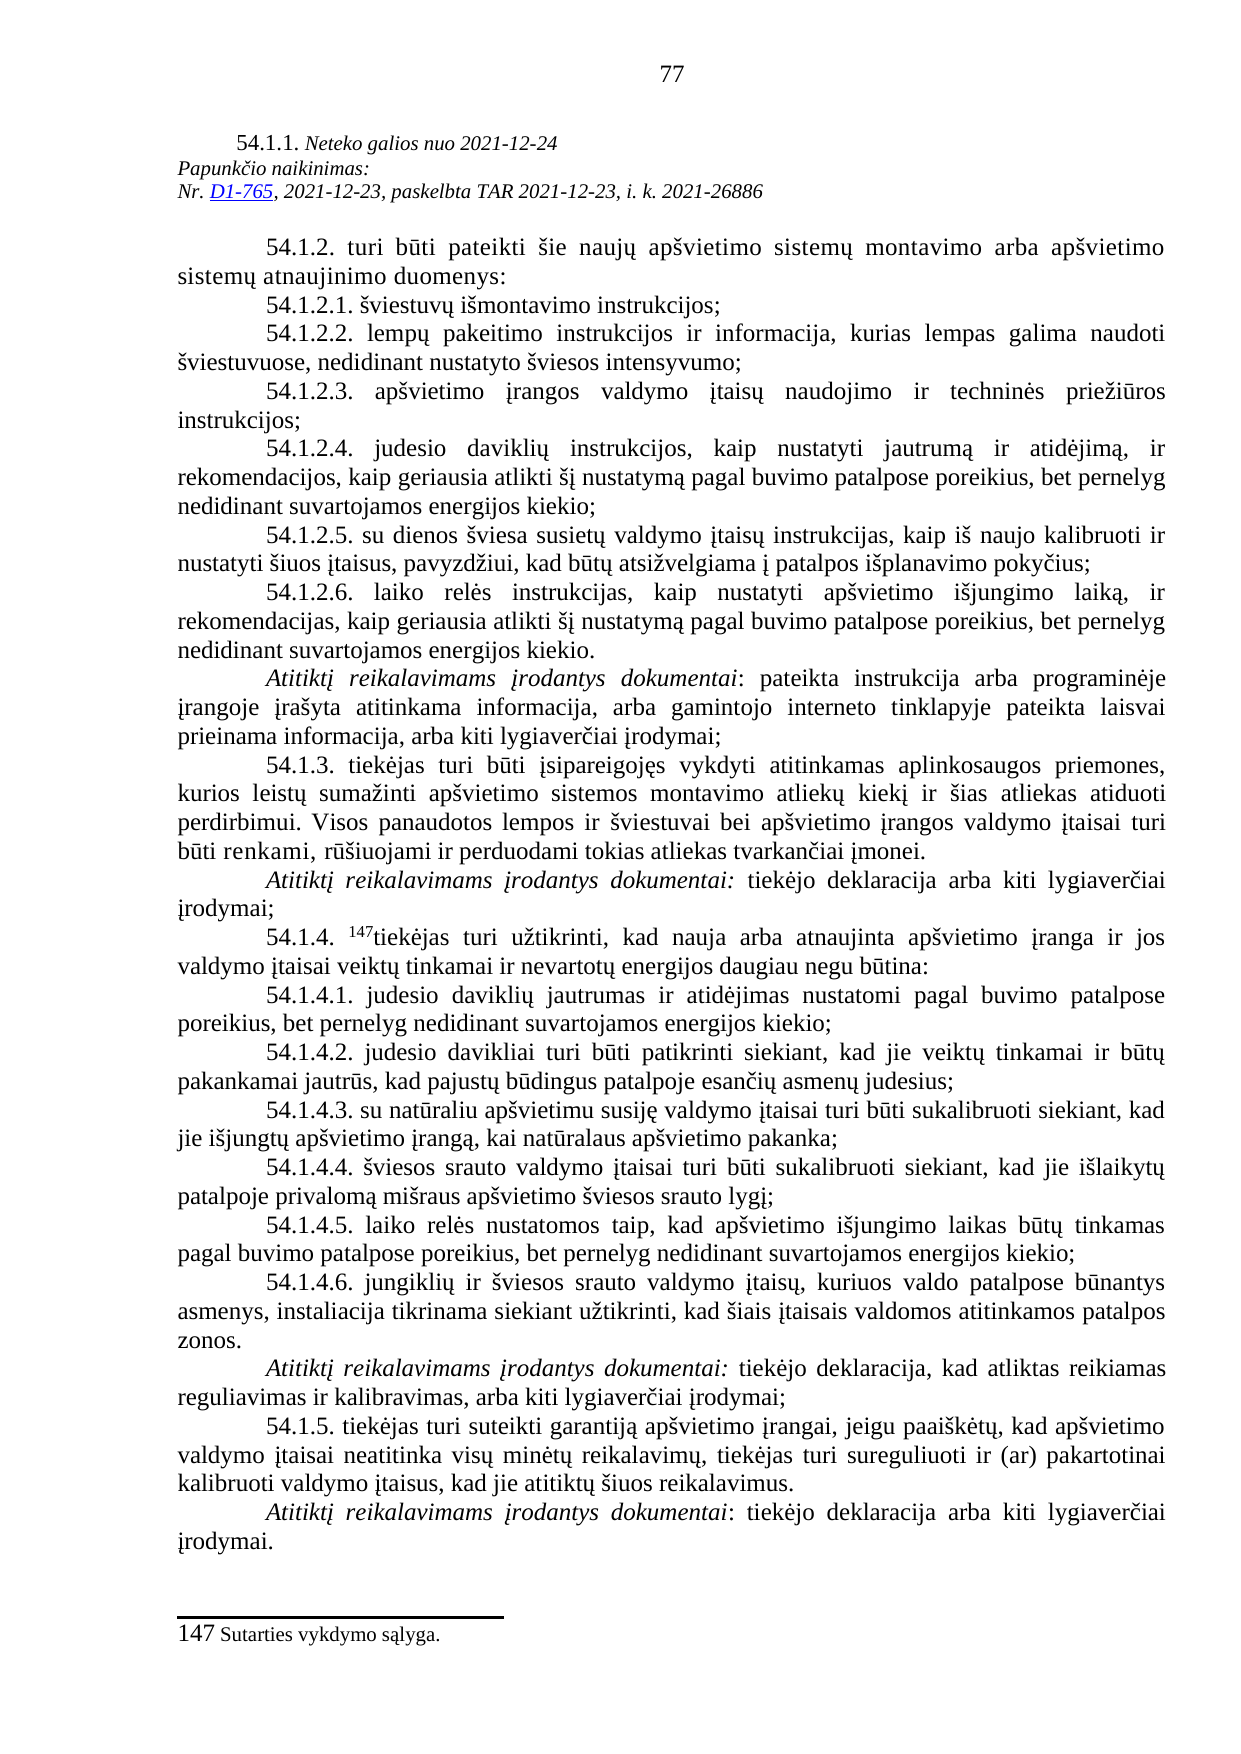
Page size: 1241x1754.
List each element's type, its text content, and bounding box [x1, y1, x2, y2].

text 54.1.2.3. apšvietimo įrangos valdymo įtaisų naudojimo ir techninės priežiūros instrukcijos; [177, 376, 1166, 433]
text 54.1.4.2. judesio davikliai turi būti patikrinti siekiant, kad jie veiktų tinkamai ir būtų pakankamai jautrūs, kad pajustų būdingus patalpoje esančių asmenų judesius; [177, 1037, 1166, 1095]
text 54.1.3. tiekėjas turi būti įsipareigojęs vykdyti atitinkamas aplinkosaugos priemones, kurios leistų sumažinti apšvietimo sistemos montavimo atliekų kiekį ir šias atliekas atiduoti perdirbimui. Visos panaudotos lempos ir šviestuvai bei apšvietimo įrangos valdymo įtaisai turi būti renkami, rūšiuojami ir perduodami tokias atliekas tvarkančiai įmonei. [177, 750, 1166, 865]
text 54.1.2.2. lempų pakeitimo instrukcijos ir informacija, kurias lempas galima naudoti šviestuvuose, nedidinant nustatyto šviesos intensyvumo; [177, 318, 1166, 376]
text 54.1.2.6. laiko relės instrukcijas, kaip nustatyti apšvietimo išjungimo laiką, ir rekomendacijas, kaip geriausia atlikti šį nustatymą pagal buvimo patalpose poreikius, bet pernelyg nedidinant suvartojamos energijos kiekio. [177, 577, 1166, 663]
text Papunkčio naikinimas: [177, 155, 1166, 179]
text Sutarties vykdymo sąlyga. [177, 1618, 1166, 1646]
text Atitiktį reikalavimams įrodantys dokumentai: pateikta instrukcija arba programinėje įrangoje įrašyta atitinkama informacija, arba gamintojo interneto tinklapyje pateikta laisvai prieinama informacija, arba kiti lygiaverčiai įrodymai; [177, 663, 1166, 750]
text 54.1.2.4. judesio daviklių instrukcijos, kaip nustatyti jautrumą ir atidėjimą, ir rekomendacijos, kaip geriausia atlikti šį nustatymą pagal buvimo patalpose poreikius, bet pernelyg nedidinant suvartojamos energijos kiekio; [177, 433, 1166, 520]
text 54.1.4.4. šviesos srauto valdymo įtaisai turi būti sukalibruoti siekiant, kad jie išlaikytų patalpoje privalomą mišraus apšvietimo šviesos srauto lygį; [177, 1152, 1166, 1210]
text 54.1.4.3. su natūraliu apšvietimu susiję valdymo įtaisai turi būti sukalibruoti siekiant, kad jie išjungtų apšvietimo įrangą, kai natūralaus apšvietimo pakanka; [177, 1095, 1166, 1152]
text Atitiktį reikalavimams įrodantys dokumentai: tiekėjo deklaracija arba kiti lygiaverčiai įrodymai; [177, 865, 1166, 922]
text 54.1.2.1. šviestuvų išmontavimo instrukcijos; [266, 290, 1166, 318]
text 54.1.4. tiekėjas turi užtikrinti, kad nauja arba atnaujinta apšvietimo įranga ir jos valdymo įtaisai veiktų tinkamai ir nevartotų energijos daugiau negu būtina: [177, 922, 1166, 980]
text 54.1.5. tiekėjas turi suteikti garantiją apšvietimo įrangai, jeigu paaiškėtų, kad apšvietimo valdymo įtaisai neatitinka visų minėtų reikalavimų, tiekėjas turi sureguliuoti ir (ar) pakartotinai kalibruoti valdymo įtaisus, kad jie atitiktų šiuos reikalavimus. [177, 1411, 1166, 1497]
text 54.1.4.6. jungiklių ir šviesos srauto valdymo įtaisų, kuriuos valdo patalpose būnantys asmenys, instaliacija tikrinama siekiant užtikrinti, kad šiais įtaisais valdomos atitinkamos patalpos zonos. [177, 1267, 1166, 1353]
text 54.1.2.5. su dienos šviesa susietų valdymo įtaisų instrukcijas, kaip iš naujo kalibruoti ir nustatyti šiuos įtaisus, pavyzdžiui, kad būtų atsižvelgiama į patalpos išplanavimo pokyčius; [177, 520, 1166, 577]
text Atitiktį reikalavimams įrodantys dokumentai: tiekėjo deklaracija arba kiti lygiaverčiai įrodymai. [177, 1497, 1166, 1555]
text Nr. D1-765, 2021-12-23, paskelbta TAR 2021-12-23, i. k. 2021-26886 [177, 179, 1166, 203]
text 54.1.1. Neteko galios nuo 2021-12-24 [177, 129, 1166, 155]
text 54.1.4.5. laiko relės nustatomos taip, kad apšvietimo išjungimo laikas būtų tinkamas pagal buvimo patalpose poreikius, bet pernelyg nedidinant suvartojamos energijos kiekio; [177, 1210, 1166, 1267]
text 54.1.2. turi būti pateikti šie naujų apšvietimo sistemų montavimo arba apšvietimo sistemų atnaujinimo duomenys: [177, 232, 1166, 290]
text Atitiktį reikalavimams įrodantys dokumentai: tiekėjo deklaracija, kad atliktas reikiamas reguliavimas ir kalibravimas, arba kiti lygiaverčiai įrodymai; [177, 1353, 1166, 1411]
text 54.1.4.1. judesio daviklių jautrumas ir atidėjimas nustatomi pagal buvimo patalpose poreikius, bet pernelyg nedidinant suvartojamos energijos kiekio; [177, 980, 1166, 1037]
